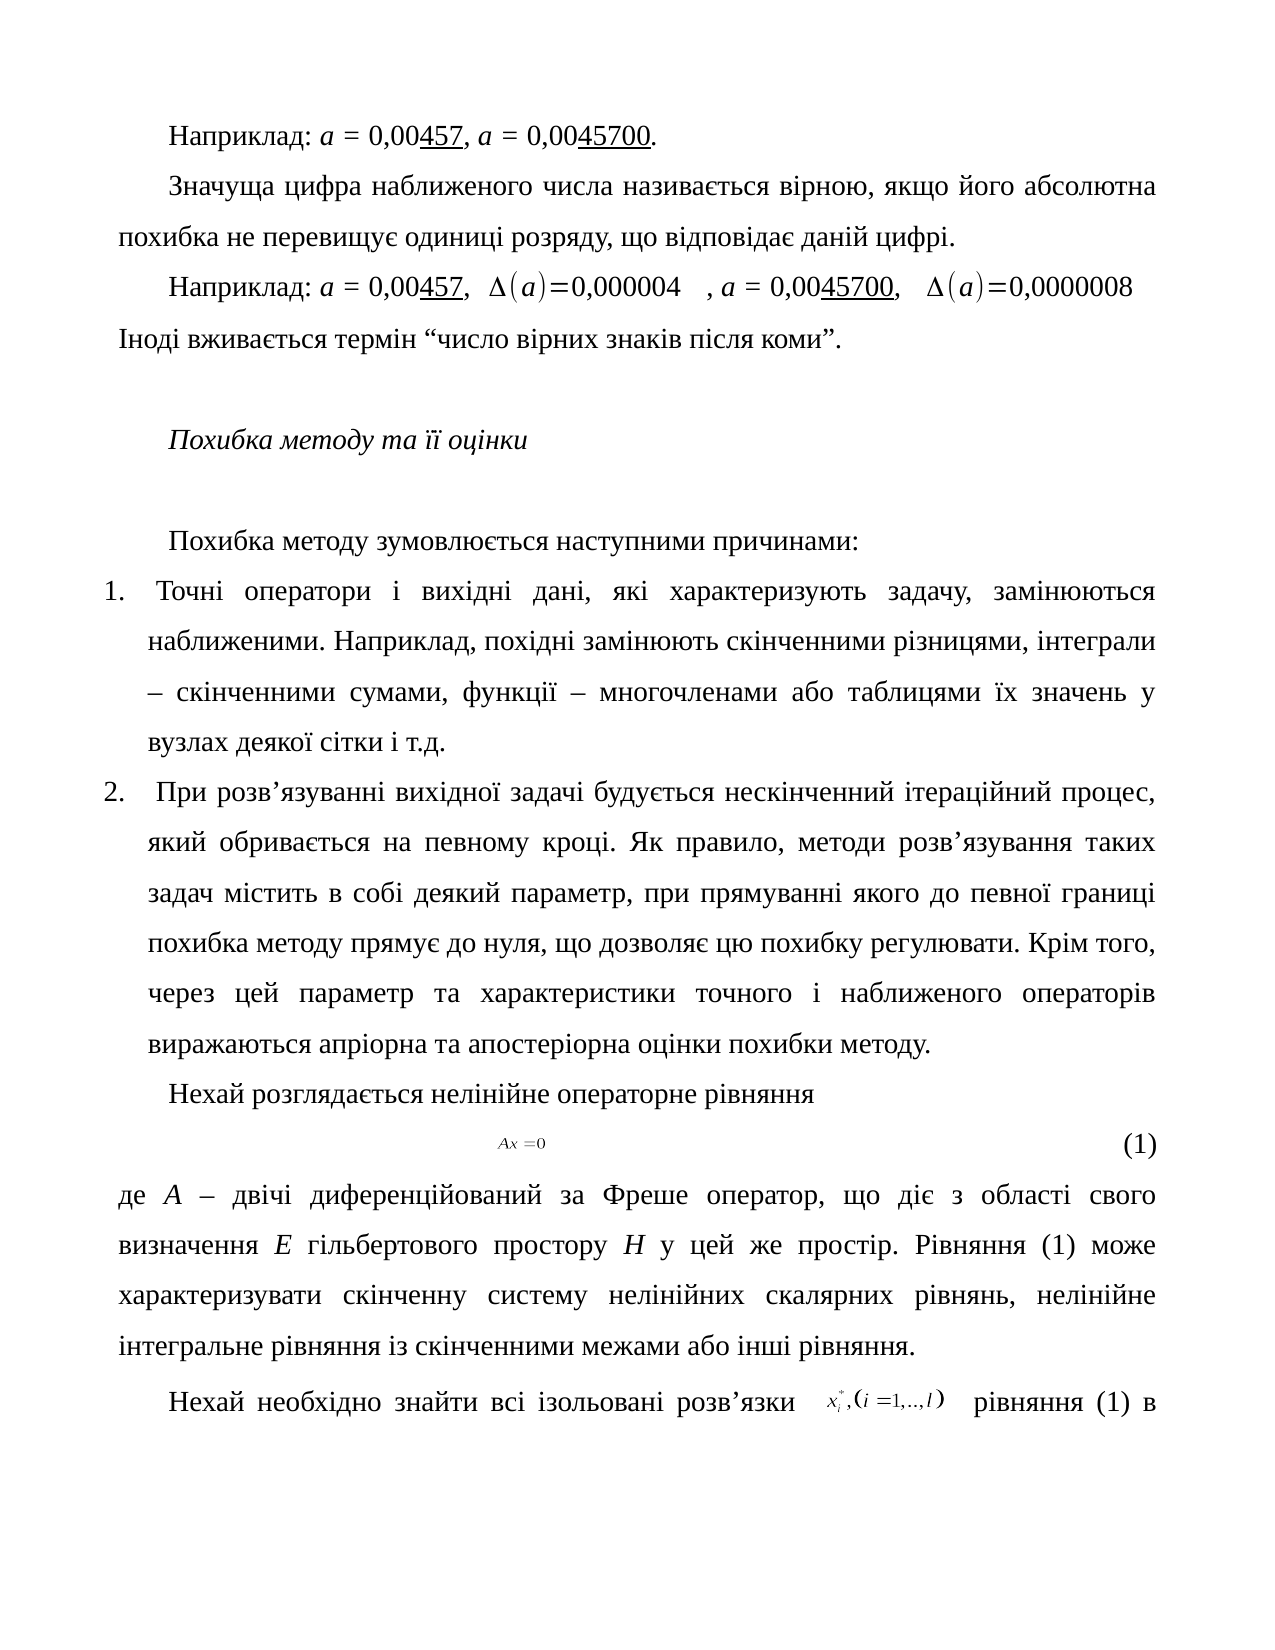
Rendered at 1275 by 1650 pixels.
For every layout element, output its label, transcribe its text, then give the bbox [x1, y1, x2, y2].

text де A – двічі диференційований за Фреше оператор, що діє з області свого визначення E гільбертового простору H у цей же простір. Рівняння (1) може характеризувати скінченну систему нелінійних скалярних рівнянь, нелінійне інтегральне рівняння із скінченними межами або інші рівняння. [118, 1177, 1157, 1361]
text Нехай необхідно знайти всі ізольовані розв’язки [118, 1378, 809, 1424]
text Іноді вживається термін “число вірних знаків після коми”. [118, 321, 1157, 355]
text Нехай розглядається нелінійне операторне рівняння [118, 1076, 1157, 1110]
text Наприклад: а = 0,00457, , а = 0,0045700, [118, 269, 1157, 305]
text (1) [118, 1126, 1157, 1160]
text Похибка методу та її оцінки [118, 422, 1157, 456]
text Наприклад: a = 0,00457, а = 0,0045700. [118, 118, 1157, 152]
list При розв’язуванні вихідної задачі будується нескінченний ітераційний процес, який обривається на певному кроці. Як правило, методи розв’язування таких задач містить в собі деякий параметр, при прямуванні якого до певної границі похибка методу прямує до нуля, що дозволяє цю похибку регулювати. Крім того, через цей параметр та характеристики точного і наближеного операторів виражаються апріорна та апостеріорна оцінки похибки методу. [103, 774, 1157, 1059]
text Похибка методу зумовлюється наступними причинами: [118, 523, 1157, 556]
text Значуща цифра наближеного числа називається вірною, якщо його абсолютна похибка не перевищує одиниці розряду, що відповідає даній цифрі. [118, 168, 1157, 252]
text рівняння (1) в [961, 1378, 1157, 1424]
list Точні оператори і вихідні дані, які характеризують задачу, замінюються наближеними. Наприклад, похідні замінюють скінченними різницями, інтеграли – скінченними сумами, функції – многочленами або таблицями їх значень у вузлах деякої сітки і т.д. [103, 573, 1157, 757]
